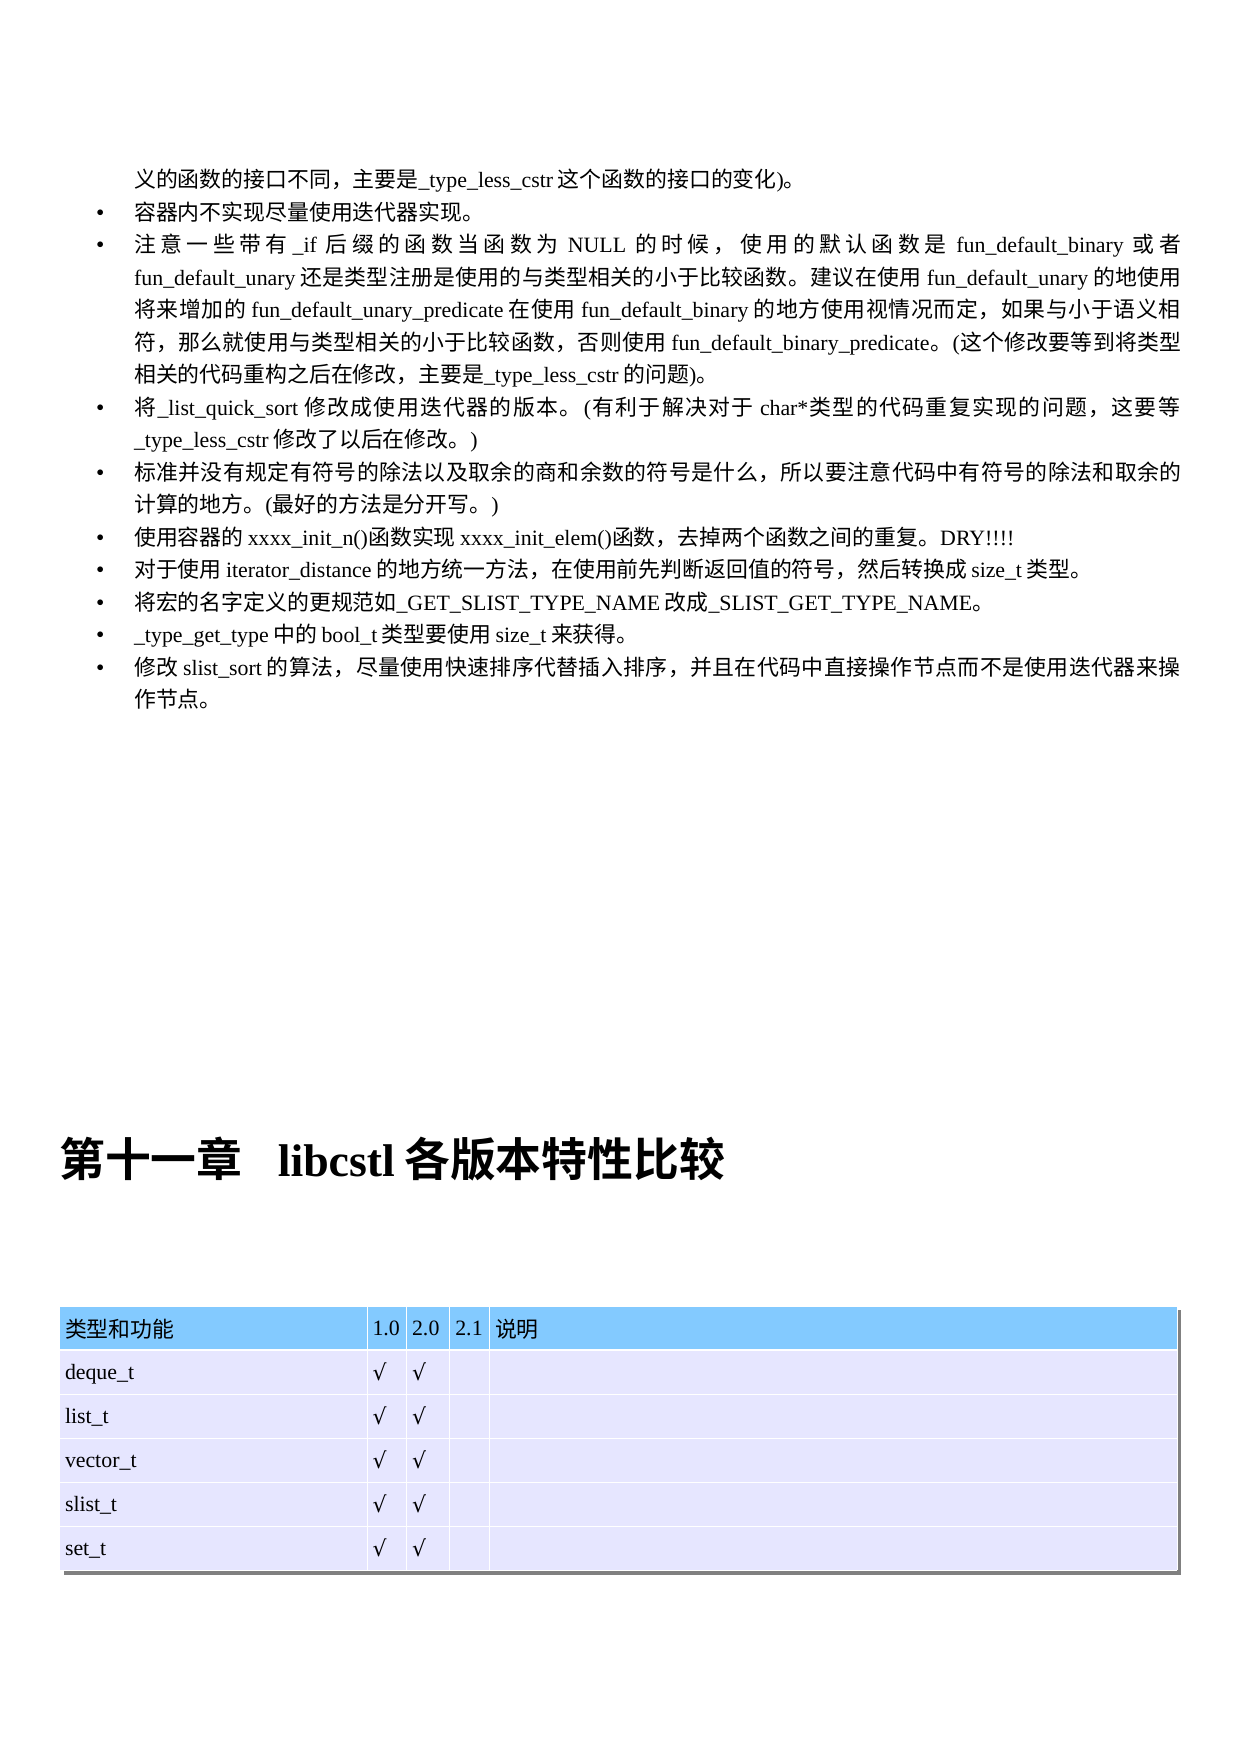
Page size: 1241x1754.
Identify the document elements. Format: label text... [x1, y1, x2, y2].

table_cell [490, 1395, 1177, 1438]
table_cell [490, 1483, 1177, 1526]
table_cell vector_t [60, 1439, 367, 1482]
list 修改slist_sort的算法，尽量使用快速排序代替插入排序，并且在代码中直接操作节点而不是使用迭代器来操作节点。 [96, 649, 1181, 714]
table_cell √ [407, 1527, 449, 1570]
list 将宏的名字定义的更规范如_GET_SLIST_TYPE_NAME改成_SLIST_GET_TYPE_NAME。 [96, 584, 1181, 617]
table_cell [450, 1439, 489, 1482]
list 使用容器的xxxx_init_n()函数实现xxxx_init_elem()函数，去掉两个函数之间的重复。DRY!!!! [96, 519, 1181, 552]
table_cell √ [368, 1351, 406, 1394]
table_cell [450, 1483, 489, 1526]
list 标准并没有规定有符号的除法以及取余的商和余数的符号是什么，所以要注意代码中有符号的除法和取余的计算的地方。(最好的方法是分开写。) [96, 454, 1181, 519]
table_header 类型和功能 [60, 1307, 367, 1349]
table_cell [450, 1527, 489, 1570]
table_cell √ [368, 1439, 406, 1482]
list 义的函数的接口不同，主要是_type_less_cstr这个函数的接口的变化)。 [96, 162, 1181, 194]
table_cell slist_t [60, 1483, 367, 1526]
table_header 2.0 [407, 1307, 449, 1349]
list 容器内不实现尽量使用迭代器实现。 [96, 194, 1181, 227]
table_cell [450, 1395, 489, 1438]
list 将_list_quick_sort修改成使用迭代器的版本。(有利于解决对于char*类型的代码重复实现的问题，这要等_type_less_cstr修改了以后在修改。) [96, 389, 1181, 454]
table_header 2.1 [450, 1307, 489, 1349]
table_cell [450, 1351, 489, 1394]
table_cell √ [407, 1395, 449, 1438]
table_cell [490, 1351, 1177, 1394]
table_cell [490, 1527, 1177, 1570]
list 对于使用iterator_distance的地方统一方法，在使用前先判断返回值的符号，然后转换成size_t类型。 [96, 552, 1181, 584]
table_cell √ [368, 1527, 406, 1570]
list 注意一些带有_if后缀的函数当函数为NULL的时候，使用的默认函数是fun_default_binary或者fun_default_unary还是类型注册是使用的与类型相关的小于比较函数。建议在使用fun_default_unary的地使用将来增加的fun_default_unary_predicate在使用fun_default_binary的地方使用视情况而定，如果与小于语义相符，那么就使用与类型相关的小于比较函数，否则使用fun_default_binary_predicate。(这个修改要等到将类型相关的代码重构之后在修改，主要是_type_less_cstr的问题)。 [96, 227, 1181, 389]
subtitle libcstl各版本特性比较 [59, 1107, 1181, 1205]
table_header 1.0 [368, 1307, 406, 1349]
table_cell √ [407, 1483, 449, 1526]
table_cell √ [368, 1483, 406, 1526]
list _type_get_type中的bool_t类型要使用size_t来获得。 [96, 617, 1181, 649]
table_cell [490, 1439, 1177, 1482]
table_cell √ [407, 1351, 449, 1394]
table_cell set_t [60, 1527, 367, 1570]
table_cell deque_t [60, 1351, 367, 1394]
table_cell √ [368, 1395, 406, 1438]
table_header 说明 [490, 1307, 1177, 1349]
table_cell √ [407, 1439, 449, 1482]
table_cell list_t [60, 1395, 367, 1438]
